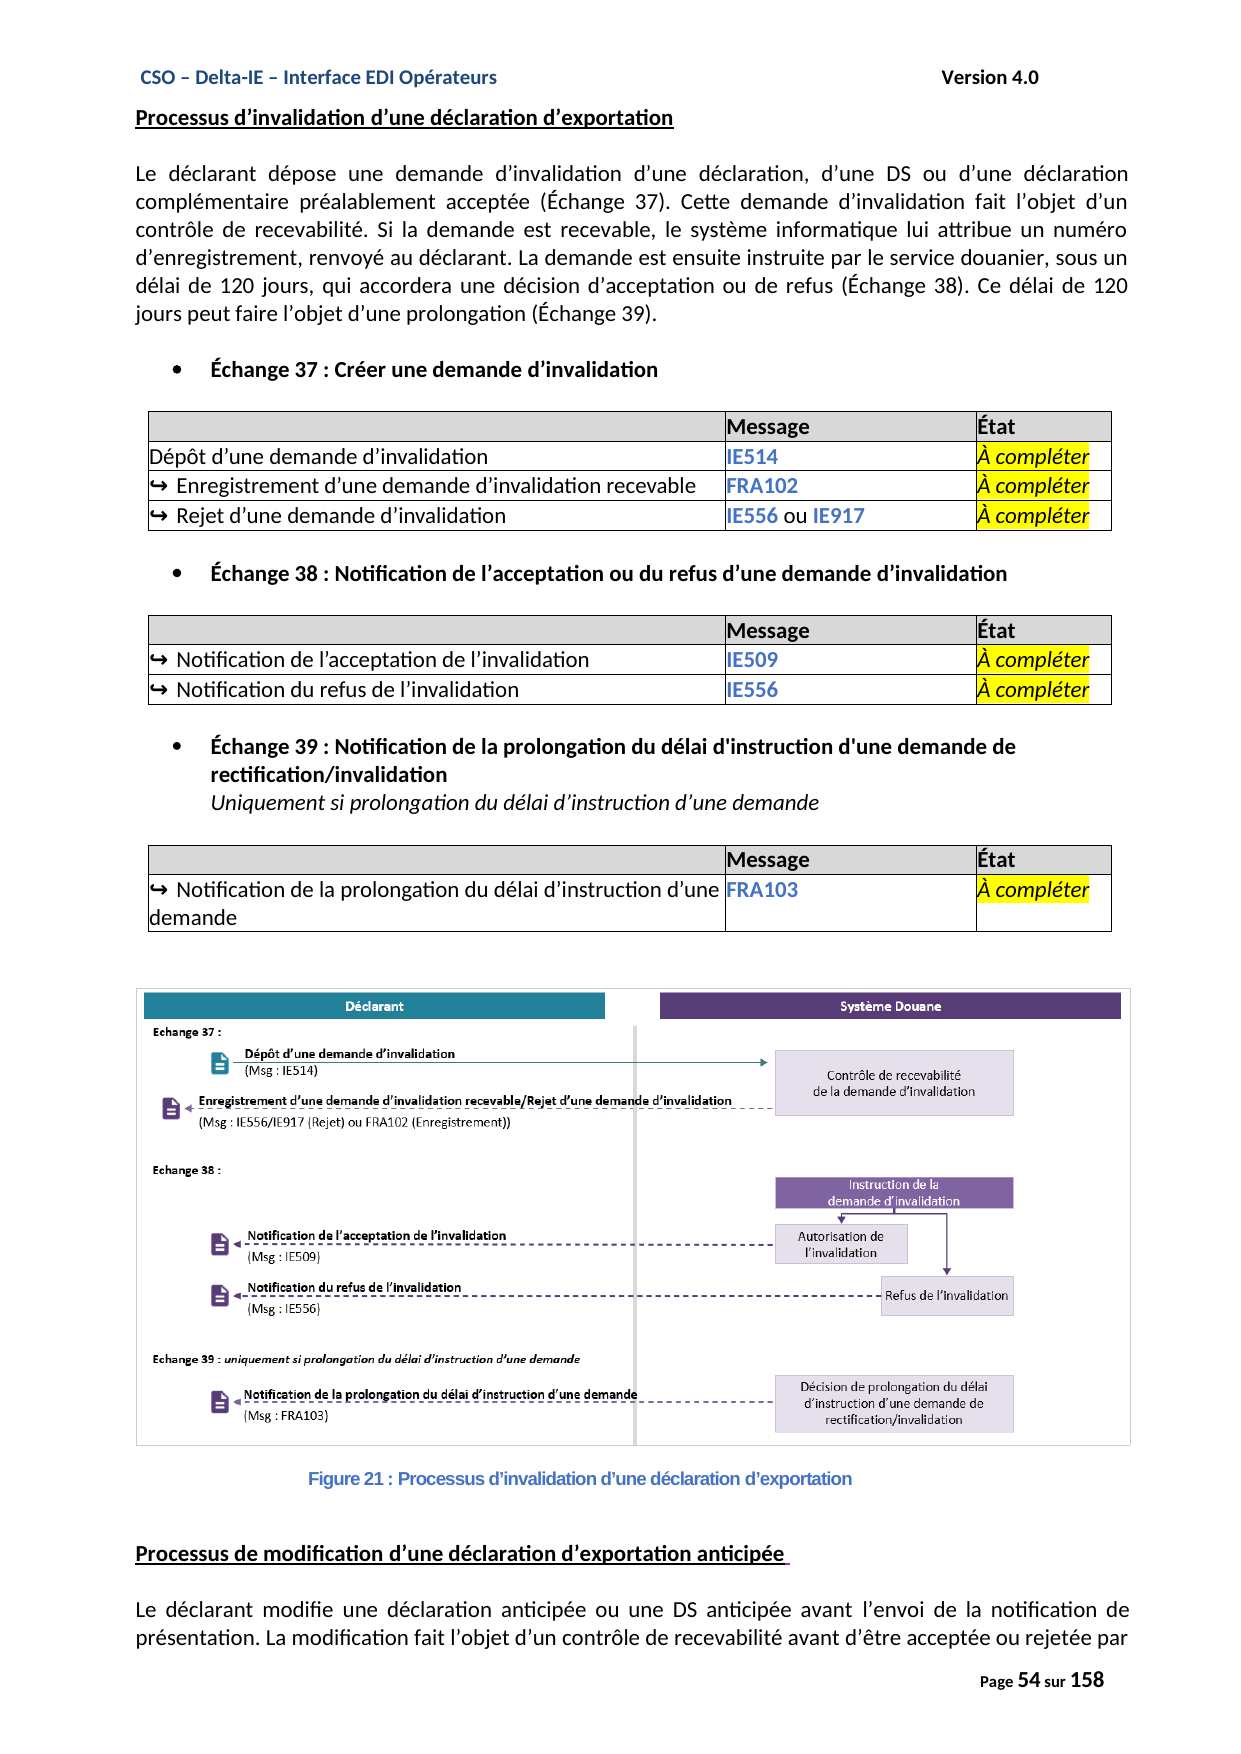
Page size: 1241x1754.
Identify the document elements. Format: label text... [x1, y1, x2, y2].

table_cell ↪ Rejet d’une demande d’invalidation [149, 501, 725, 529]
table_cell FRA103 [726, 875, 976, 931]
table_cell ↪ Notification du refus de l’invalidation [149, 675, 725, 703]
table_cell Dépôt d’une demande d’invalidation [149, 442, 725, 470]
table_header [149, 846, 725, 874]
table_cell ↪ Notification de l’acceptation de l’invalidation [149, 645, 725, 674]
table_cell À compléter [977, 675, 1111, 703]
table_cell ↪ Enregistrement d’une demande d’invalidation recevable [149, 471, 725, 500]
text Processus de modification d’une déclaration d’exportation anticipée [135, 1539, 1130, 1567]
table_cell IE514 [726, 442, 976, 470]
table_cell IE509 [726, 645, 976, 674]
table_header État [977, 412, 1111, 441]
table_header [149, 616, 725, 644]
list Échange 39 : Notification de la prolongation du délai d'instruction d'une demande de rectification/invalidation Uniquement si prolongation du délai d’instruction d’une demande [173, 732, 1130, 817]
list Échange 38 : Notification de l’acceptation ou du refus d’une demande d’invalidation [173, 559, 1130, 587]
table_cell À compléter [977, 501, 1111, 529]
table_cell ↪ Notification de la prolongation du délai d’instruction d’une demande [149, 875, 725, 931]
subtitle Processus d’invalidation d’une déclaration d’exportation [135, 1468, 1071, 1490]
table_cell IE556 ou IE917 [726, 501, 976, 529]
text Processus d’invalidation d’une déclaration d’exportation [135, 103, 1130, 131]
table_header Message [726, 616, 976, 644]
picture [137, 989, 1130, 1445]
text Le déclarant dépose une demande d’invalidation d’une déclaration, d’une DS ou d’une déclaration complémentaire préalablement acceptée (Échange 37). Cette demande d’invalidation fait l’objet d’un contrôle de recevabilité. Si la demande est recevable, le système informatique lui attribue un numéro d’enregistrement, renvoyé au déclarant. La demande est ensuite instruite par le service douanier, sous un délai de 120 jours, qui accordera une décision d’acceptation ou de refus (Échange 38). Ce délai de 120 jours peut faire l’objet d’une prolongation (Échange 39). [135, 159, 1130, 327]
table_header Message [726, 412, 976, 441]
table_header [149, 412, 725, 441]
table_header État [977, 846, 1111, 874]
list Échange 37 : Créer une demande d’invalidation [173, 355, 1130, 383]
table_cell À compléter [977, 442, 1111, 470]
text Le déclarant modifie une déclaration anticipée ou une DS anticipée avant l’envoi de la notification de présentation. La modification fait l’objet d’un contrôle de recevabilité avant d’être acceptée ou rejetée par [135, 1595, 1130, 1651]
table_cell À compléter [977, 471, 1111, 500]
table_header Message [726, 846, 976, 874]
table_cell IE556 [726, 675, 976, 703]
table_cell À compléter [977, 645, 1111, 674]
table_header État [977, 616, 1111, 644]
table_cell À compléter [977, 875, 1111, 931]
table_cell FRA102 [726, 471, 976, 500]
